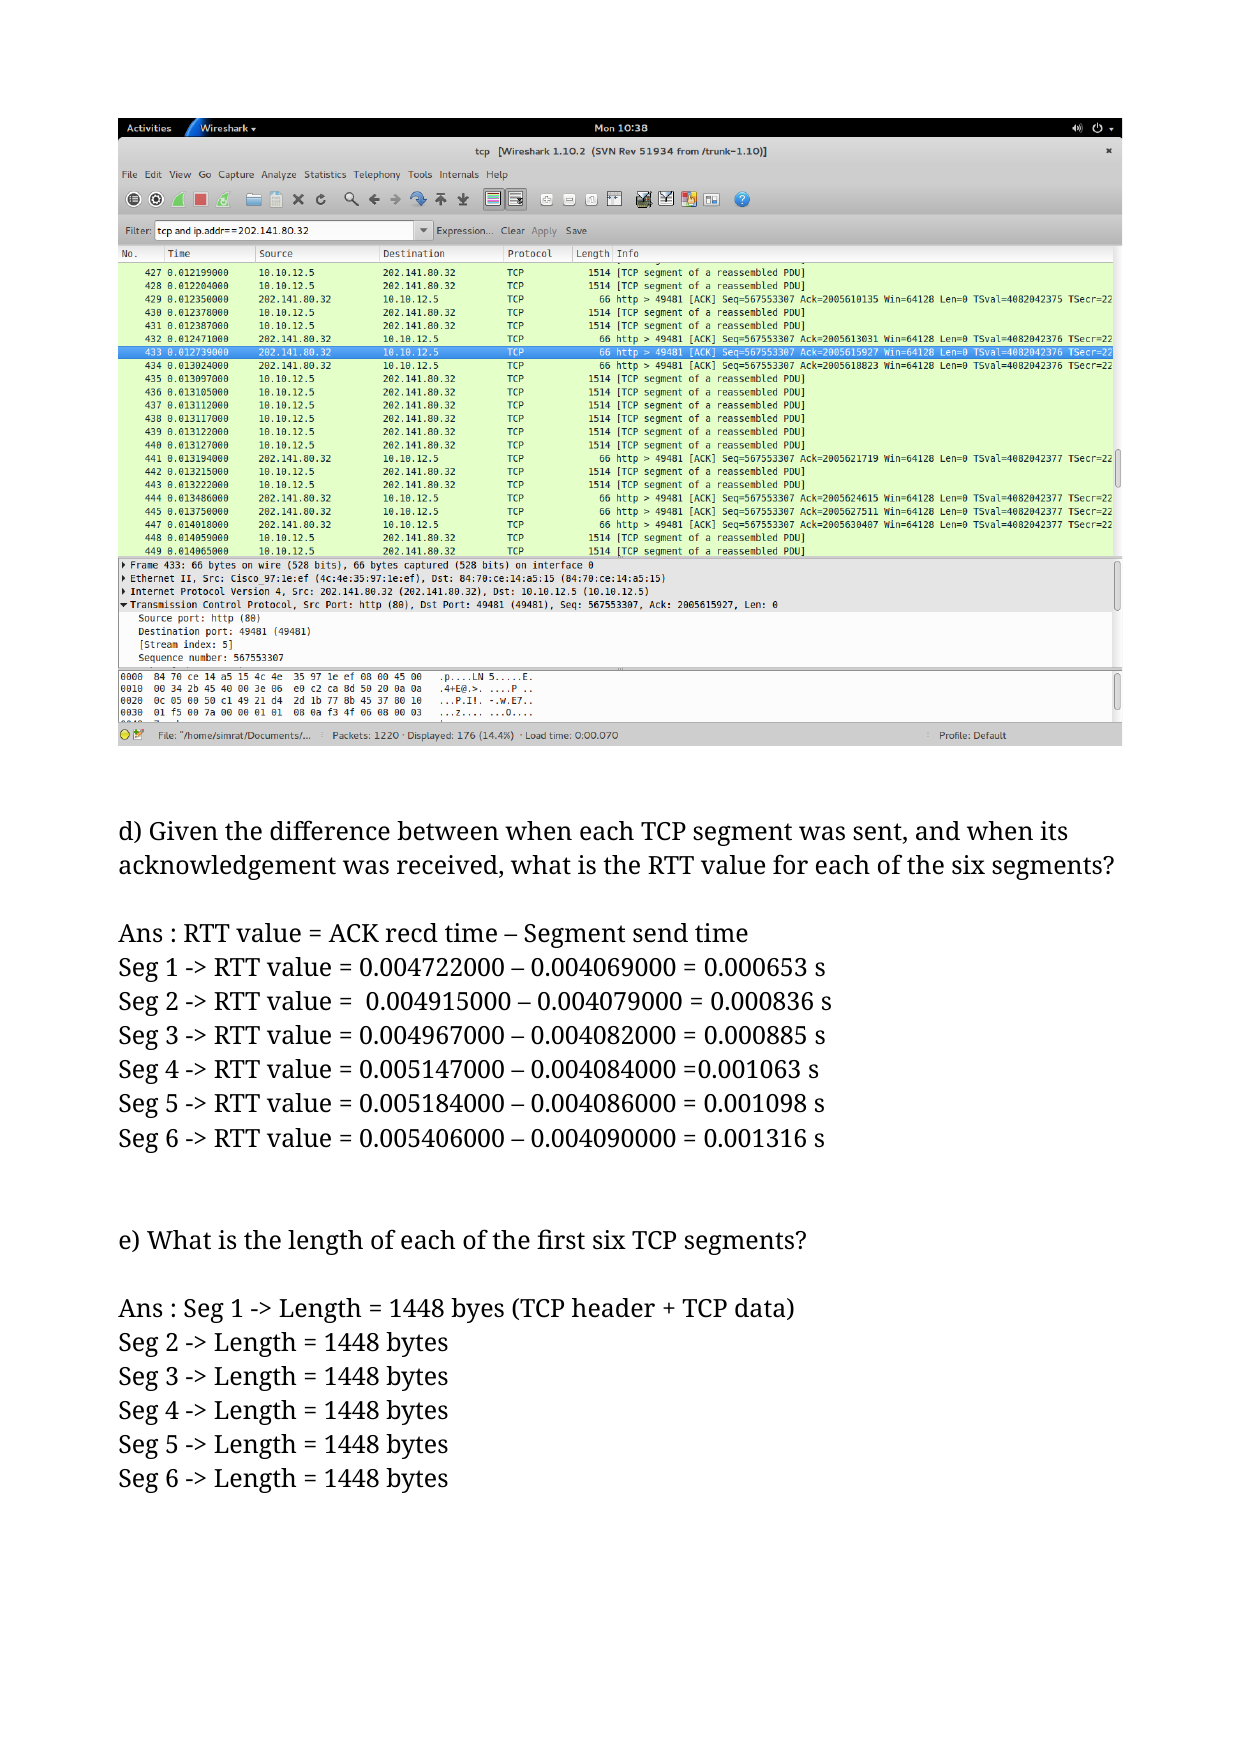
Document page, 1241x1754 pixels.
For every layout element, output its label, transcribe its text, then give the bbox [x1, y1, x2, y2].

text Seg 6 -> Length = 1448 bytes [118, 1461, 1122, 1495]
text d) Given the difference between when each TCP segment was sent, and when its [118, 814, 1122, 848]
text Seg 5 -> Length = 1448 bytes [118, 1427, 1122, 1461]
text Seg 1 -> RTT value = 0.004722000 – 0.004069000 = 0.000653 s [118, 950, 1122, 984]
text Seg 4 -> RTT value = 0.005147000 – 0.004084000 =0.001063 s [118, 1052, 1122, 1086]
text Seg 3 -> Length = 1448 bytes [118, 1359, 1122, 1393]
text Seg 5 -> RTT value = 0.005184000 – 0.004086000 = 0.001098 s [118, 1086, 1122, 1120]
text acknowledgement was received, what is the RTT value for each of the six segments? [118, 848, 1122, 882]
text e) What is the length of each of the first six TCP segments? [118, 1222, 1122, 1256]
text Seg 6 -> RTT value = 0.005406000 – 0.004090000 = 0.001316 s [118, 1120, 1122, 1154]
text Ans : RTT value = ACK recd time – Segment send time [118, 916, 1122, 950]
picture [118, 118, 1123, 746]
text Ans : Seg 1 -> Length = 1448 byes (TCP header + TCP data) [118, 1291, 1122, 1324]
text Seg 4 -> Length = 1448 bytes [118, 1393, 1122, 1427]
text Seg 2 -> Length = 1448 bytes [118, 1324, 1122, 1359]
text Seg 2 -> RTT value = 0.004915000 – 0.004079000 = 0.000836 s [118, 984, 1122, 1018]
text Seg 3 -> RTT value = 0.004967000 – 0.004082000 = 0.000885 s [118, 1018, 1122, 1052]
